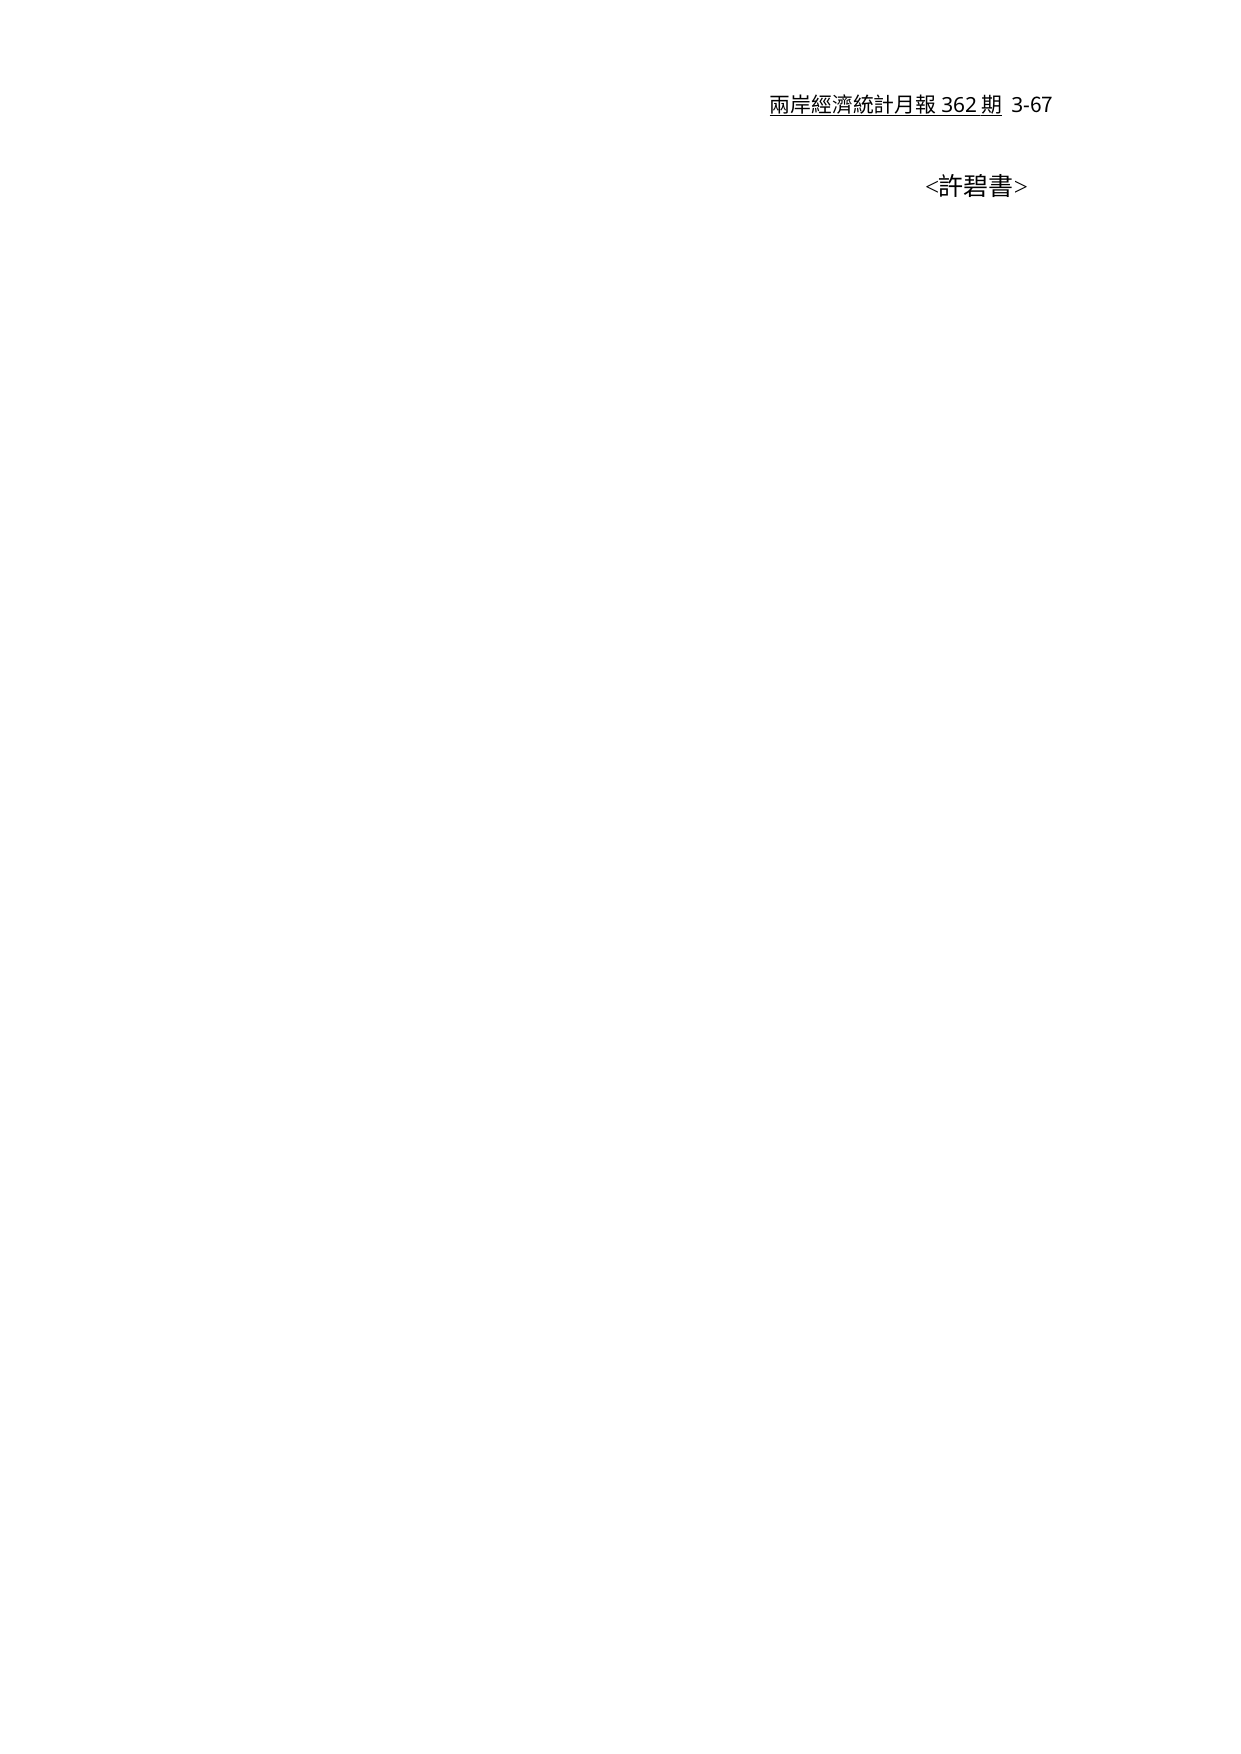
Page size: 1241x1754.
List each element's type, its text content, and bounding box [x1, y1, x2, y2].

text <許碧書> [287, 150, 1028, 206]
